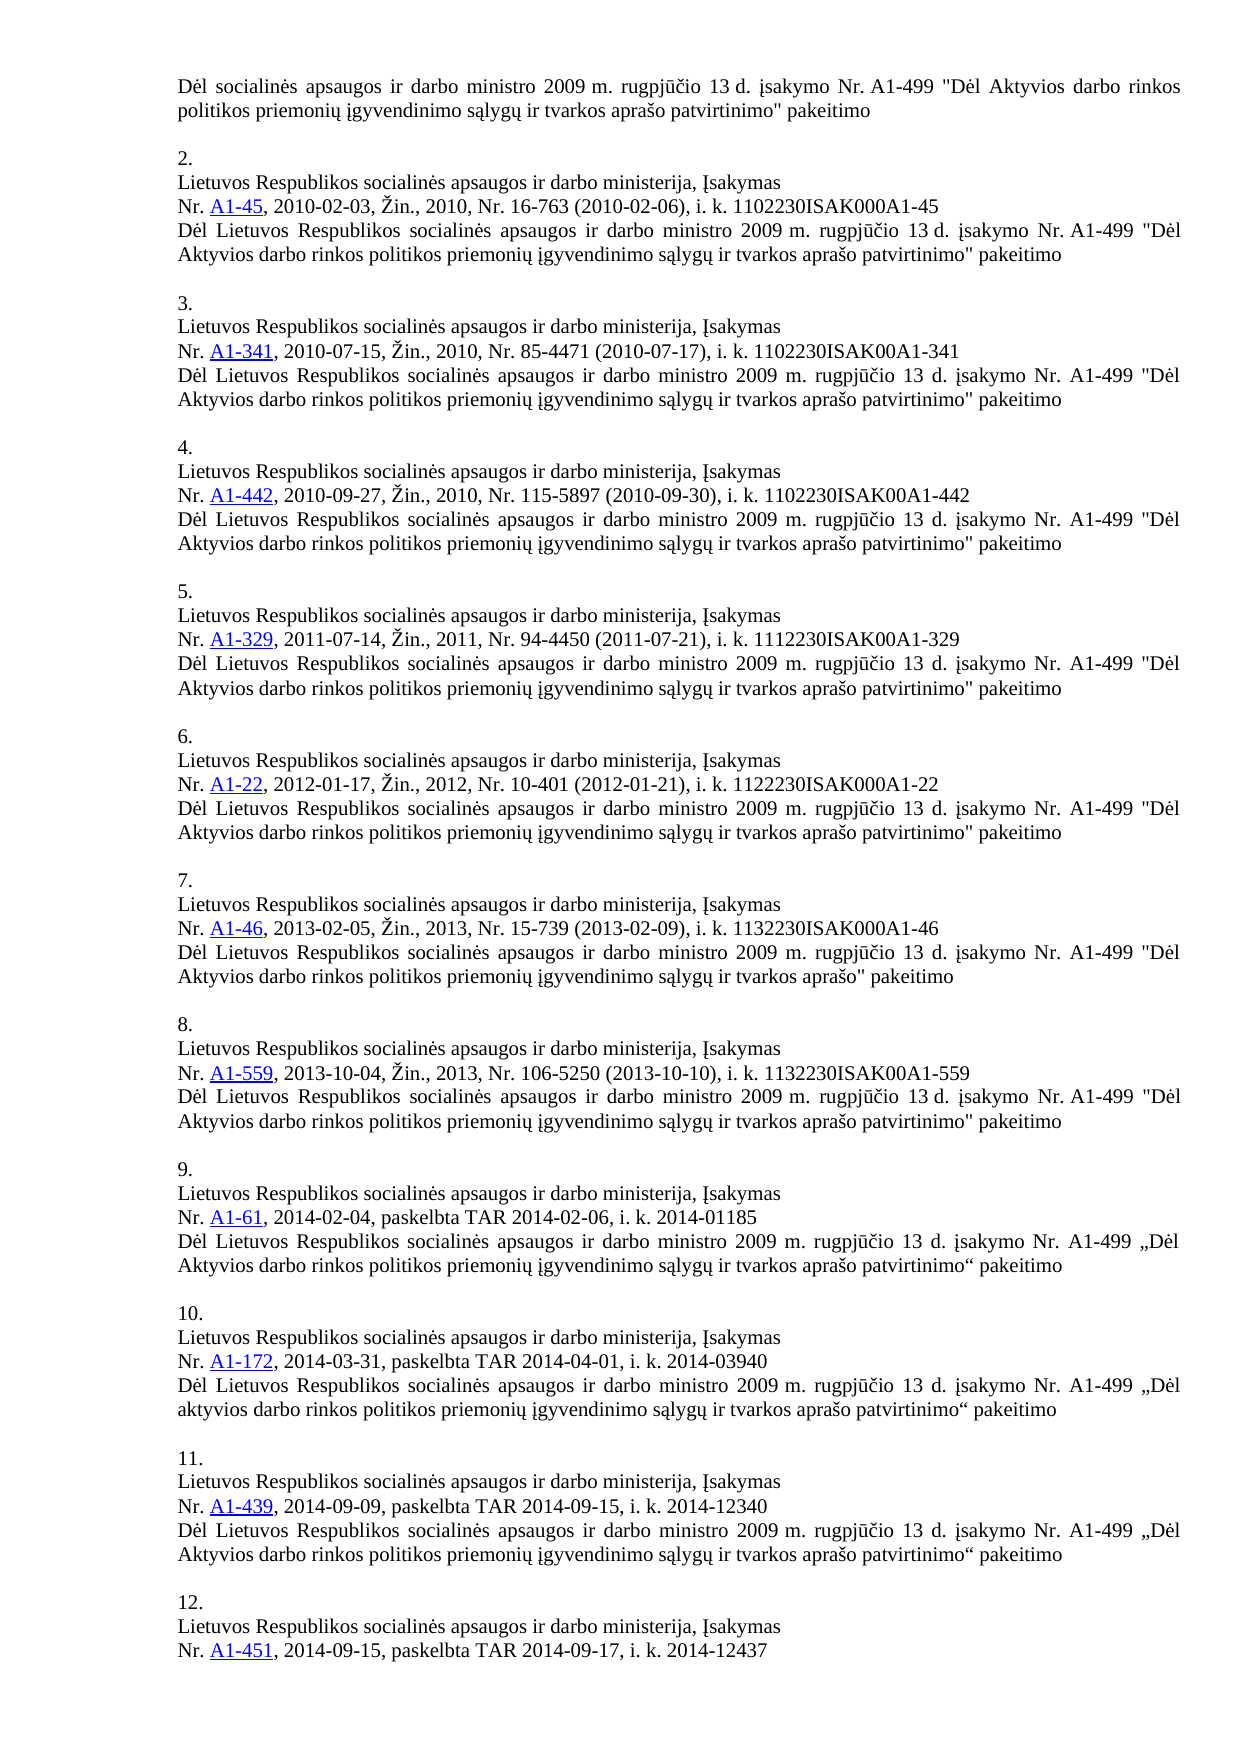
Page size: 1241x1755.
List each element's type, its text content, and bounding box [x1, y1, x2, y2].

text Nr. A1-22, 2012-01-17, Žin., 2012, Nr. 10-401 (2012-01-21), i. k. 1122230ISAK000A1-22 [177, 772, 1181, 796]
text Lietuvos Respublikos socialinės apsaugos ir darbo ministerija, Įsakymas [177, 1469, 1181, 1493]
text Nr. A1-341, 2010-07-15, Žin., 2010, Nr. 85-4471 (2010-07-17), i. k. 1102230ISAK00A1-341 [177, 338, 1181, 363]
text Nr. A1-61, 2014-02-04, paskelbta TAR 2014-02-06, i. k. 2014-01185 [177, 1205, 1181, 1229]
text Nr. A1-46, 2013-02-05, Žin., 2013, Nr. 15-739 (2013-02-09), i. k. 1132230ISAK000A1-46 [177, 916, 1181, 940]
text Dėl Lietuvos Respublikos socialinės apsaugos ir darbo ministro 2009 m. rugpjūčio 13 d. įsakymo Nr. A1-499 „Dėl Aktyvios darbo rinkos politikos priemonių įgyvendinimo sąlygų ir tvarkos aprašo patvirtinimo“ pakeitimo [177, 1518, 1181, 1566]
text Lietuvos Respublikos socialinės apsaugos ir darbo ministerija, Įsakymas [177, 459, 1181, 483]
text Lietuvos Respublikos socialinės apsaugos ir darbo ministerija, Įsakymas [177, 1036, 1181, 1060]
text Nr. A1-442, 2010-09-27, Žin., 2010, Nr. 115-5897 (2010-09-30), i. k. 1102230ISAK00A1-442 [177, 483, 1181, 507]
text Lietuvos Respublikos socialinės apsaugos ir darbo ministerija, Įsakymas [177, 1614, 1181, 1638]
text 3. [177, 290, 1181, 314]
text Nr. A1-451, 2014-09-15, paskelbta TAR 2014-09-17, i. k. 2014-12437 [177, 1638, 1181, 1662]
text Lietuvos Respublikos socialinės apsaugos ir darbo ministerija, Įsakymas [177, 1325, 1181, 1349]
text 2. [177, 146, 1181, 170]
text 8. [177, 1012, 1181, 1036]
text 5. [177, 579, 1181, 603]
text Nr. A1-559, 2013-10-04, Žin., 2013, Nr. 106-5250 (2013-10-10), i. k. 1132230ISAK00A1-559 [177, 1060, 1181, 1084]
text Lietuvos Respublikos socialinės apsaugos ir darbo ministerija, Įsakymas [177, 314, 1181, 338]
text Dėl socialinės apsaugos ir darbo ministro 2009 m. rugpjūčio 13 d. įsakymo Nr. A1-499 "Dėl Aktyvios darbo rinkos politikos priemonių įgyvendinimo sąlygų ir tvarkos aprašo patvirtinimo" pakeitimo [177, 74, 1181, 122]
text Dėl Lietuvos Respublikos socialinės apsaugos ir darbo ministro 2009 m. rugpjūčio 13 d. įsakymo Nr. A1-499 "Dėl Aktyvios darbo rinkos politikos priemonių įgyvendinimo sąlygų ir tvarkos aprašo patvirtinimo" pakeitimo [177, 1084, 1181, 1133]
text Lietuvos Respublikos socialinės apsaugos ir darbo ministerija, Įsakymas [177, 603, 1181, 627]
text 9. [177, 1157, 1181, 1181]
text Dėl Lietuvos Respublikos socialinės apsaugos ir darbo ministro 2009 m. rugpjūčio 13 d. įsakymo Nr. A1-499 "Dėl Aktyvios darbo rinkos politikos priemonių įgyvendinimo sąlygų ir tvarkos aprašo" pakeitimo [177, 940, 1181, 988]
text 4. [177, 435, 1181, 459]
text 11. [177, 1445, 1181, 1469]
text Lietuvos Respublikos socialinės apsaugos ir darbo ministerija, Įsakymas [177, 170, 1181, 194]
text Lietuvos Respublikos socialinės apsaugos ir darbo ministerija, Įsakymas [177, 1181, 1181, 1205]
text Dėl Lietuvos Respublikos socialinės apsaugos ir darbo ministro 2009 m. rugpjūčio 13 d. įsakymo Nr. A1-499 "Dėl Aktyvios darbo rinkos politikos priemonių įgyvendinimo sąlygų ir tvarkos aprašo patvirtinimo" pakeitimo [177, 218, 1181, 266]
text Nr. A1-329, 2011-07-14, Žin., 2011, Nr. 94-4450 (2011-07-21), i. k. 1112230ISAK00A1-329 [177, 627, 1181, 651]
text 6. [177, 723, 1181, 748]
text Dėl Lietuvos Respublikos socialinės apsaugos ir darbo ministro 2009 m. rugpjūčio 13 d. įsakymo Nr. A1-499 "Dėl Aktyvios darbo rinkos politikos priemonių įgyvendinimo sąlygų ir tvarkos aprašo patvirtinimo" pakeitimo [177, 363, 1181, 411]
text 12. [177, 1590, 1181, 1614]
text 10. [177, 1301, 1181, 1325]
text Dėl Lietuvos Respublikos socialinės apsaugos ir darbo ministro 2009 m. rugpjūčio 13 d. įsakymo Nr. A1-499 "Dėl Aktyvios darbo rinkos politikos priemonių įgyvendinimo sąlygų ir tvarkos aprašo patvirtinimo" pakeitimo [177, 796, 1181, 844]
text 7. [177, 868, 1181, 892]
text Nr. A1-45, 2010-02-03, Žin., 2010, Nr. 16-763 (2010-02-06), i. k. 1102230ISAK000A1-45 [177, 194, 1181, 218]
text Nr. A1-172, 2014-03-31, paskelbta TAR 2014-04-01, i. k. 2014-03940 [177, 1349, 1181, 1373]
text Dėl Lietuvos Respublikos socialinės apsaugos ir darbo ministro 2009 m. rugpjūčio 13 d. įsakymo Nr. A1-499 "Dėl Aktyvios darbo rinkos politikos priemonių įgyvendinimo sąlygų ir tvarkos aprašo patvirtinimo" pakeitimo [177, 507, 1181, 555]
text Dėl Lietuvos Respublikos socialinės apsaugos ir darbo ministro 2009 m. rugpjūčio 13 d. įsakymo Nr. A1-499 "Dėl Aktyvios darbo rinkos politikos priemonių įgyvendinimo sąlygų ir tvarkos aprašo patvirtinimo" pakeitimo [177, 651, 1181, 699]
text Lietuvos Respublikos socialinės apsaugos ir darbo ministerija, Įsakymas [177, 748, 1181, 772]
text Dėl Lietuvos Respublikos socialinės apsaugos ir darbo ministro 2009 m. rugpjūčio 13 d. įsakymo Nr. A1-499 „Dėl aktyvios darbo rinkos politikos priemonių įgyvendinimo sąlygų ir tvarkos aprašo patvirtinimo“ pakeitimo [177, 1373, 1181, 1421]
text Lietuvos Respublikos socialinės apsaugos ir darbo ministerija, Įsakymas [177, 892, 1181, 916]
text Dėl Lietuvos Respublikos socialinės apsaugos ir darbo ministro 2009 m. rugpjūčio 13 d. įsakymo Nr. A1-499 „Dėl Aktyvios darbo rinkos politikos priemonių įgyvendinimo sąlygų ir tvarkos aprašo patvirtinimo“ pakeitimo [177, 1229, 1181, 1277]
text Nr. A1-439, 2014-09-09, paskelbta TAR 2014-09-15, i. k. 2014-12340 [177, 1493, 1181, 1518]
